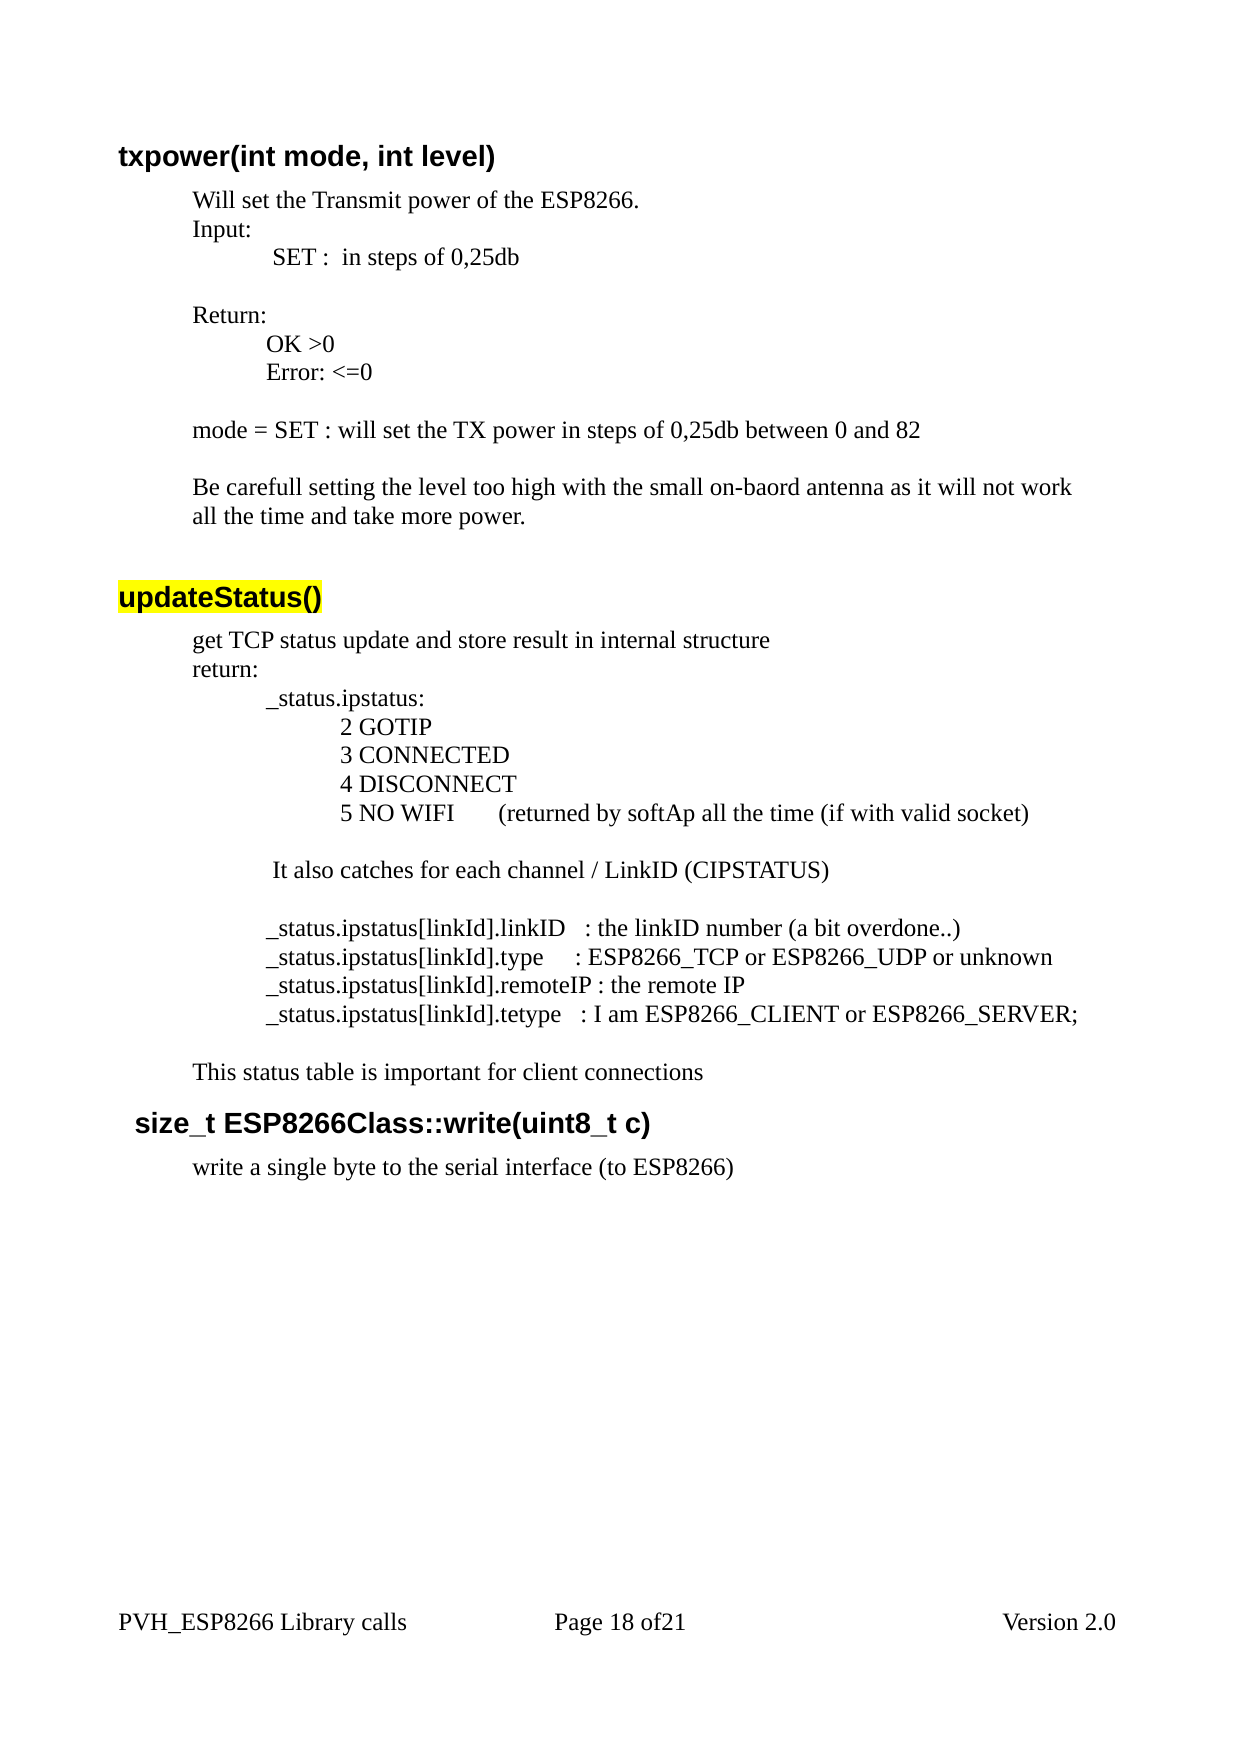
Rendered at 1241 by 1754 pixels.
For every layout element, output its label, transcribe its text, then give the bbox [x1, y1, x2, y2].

text Return: [118, 300, 1122, 329]
text Error: <=0 [118, 357, 1122, 386]
subtitle size_t ESP8266Class::write(uint8_t c) [118, 1106, 1122, 1140]
text write a single byte to the serial interface (to ESP8266) [118, 1152, 1122, 1181]
text _status.ipstatus[linkId].tetype : I am ESP8266_CLIENT or ESP8266_SERVER; [118, 999, 1122, 1028]
text 5 NO WIFI (returned by softAp all the time (if with valid socket) [118, 798, 1122, 827]
text 4 DISCONNECT [118, 769, 1122, 798]
text 2 GOTIP [118, 712, 1122, 741]
text get TCP status update and store result in internal structure [118, 626, 1122, 654]
text Will set the Transmit power of the ESP8266. [118, 185, 1122, 214]
text all the time and take more power. [118, 501, 1122, 530]
text It also catches for each channel / LinkID (CIPSTATUS) [118, 856, 1122, 884]
subtitle updateStatus() [118, 579, 1122, 613]
text _status.ipstatus[linkId].remoteIP : the remote IP [118, 971, 1122, 999]
text OK >0 [118, 329, 1122, 357]
text return: [118, 654, 1122, 683]
text Be carefull setting the level too high with the small on-baord antenna as it will not work [118, 472, 1122, 501]
text mode = SET : will set the TX power in steps of 0,25db between 0 and 82 [118, 415, 1122, 444]
text This status table is important for client connections [118, 1057, 1122, 1086]
text 3 CONNECTED [118, 741, 1122, 769]
text SET : in steps of 0,25db [118, 242, 1122, 271]
text _status.ipstatus: [118, 683, 1122, 712]
text _status.ipstatus[linkId].type : ESP8266_TCP or ESP8266_UDP or unknown [118, 942, 1122, 971]
text Input: [118, 214, 1122, 242]
text _status.ipstatus[linkId].linkID : the linkID number (a bit overdone..) [118, 913, 1122, 942]
subtitle txpower(int mode, int level) [118, 139, 1122, 172]
